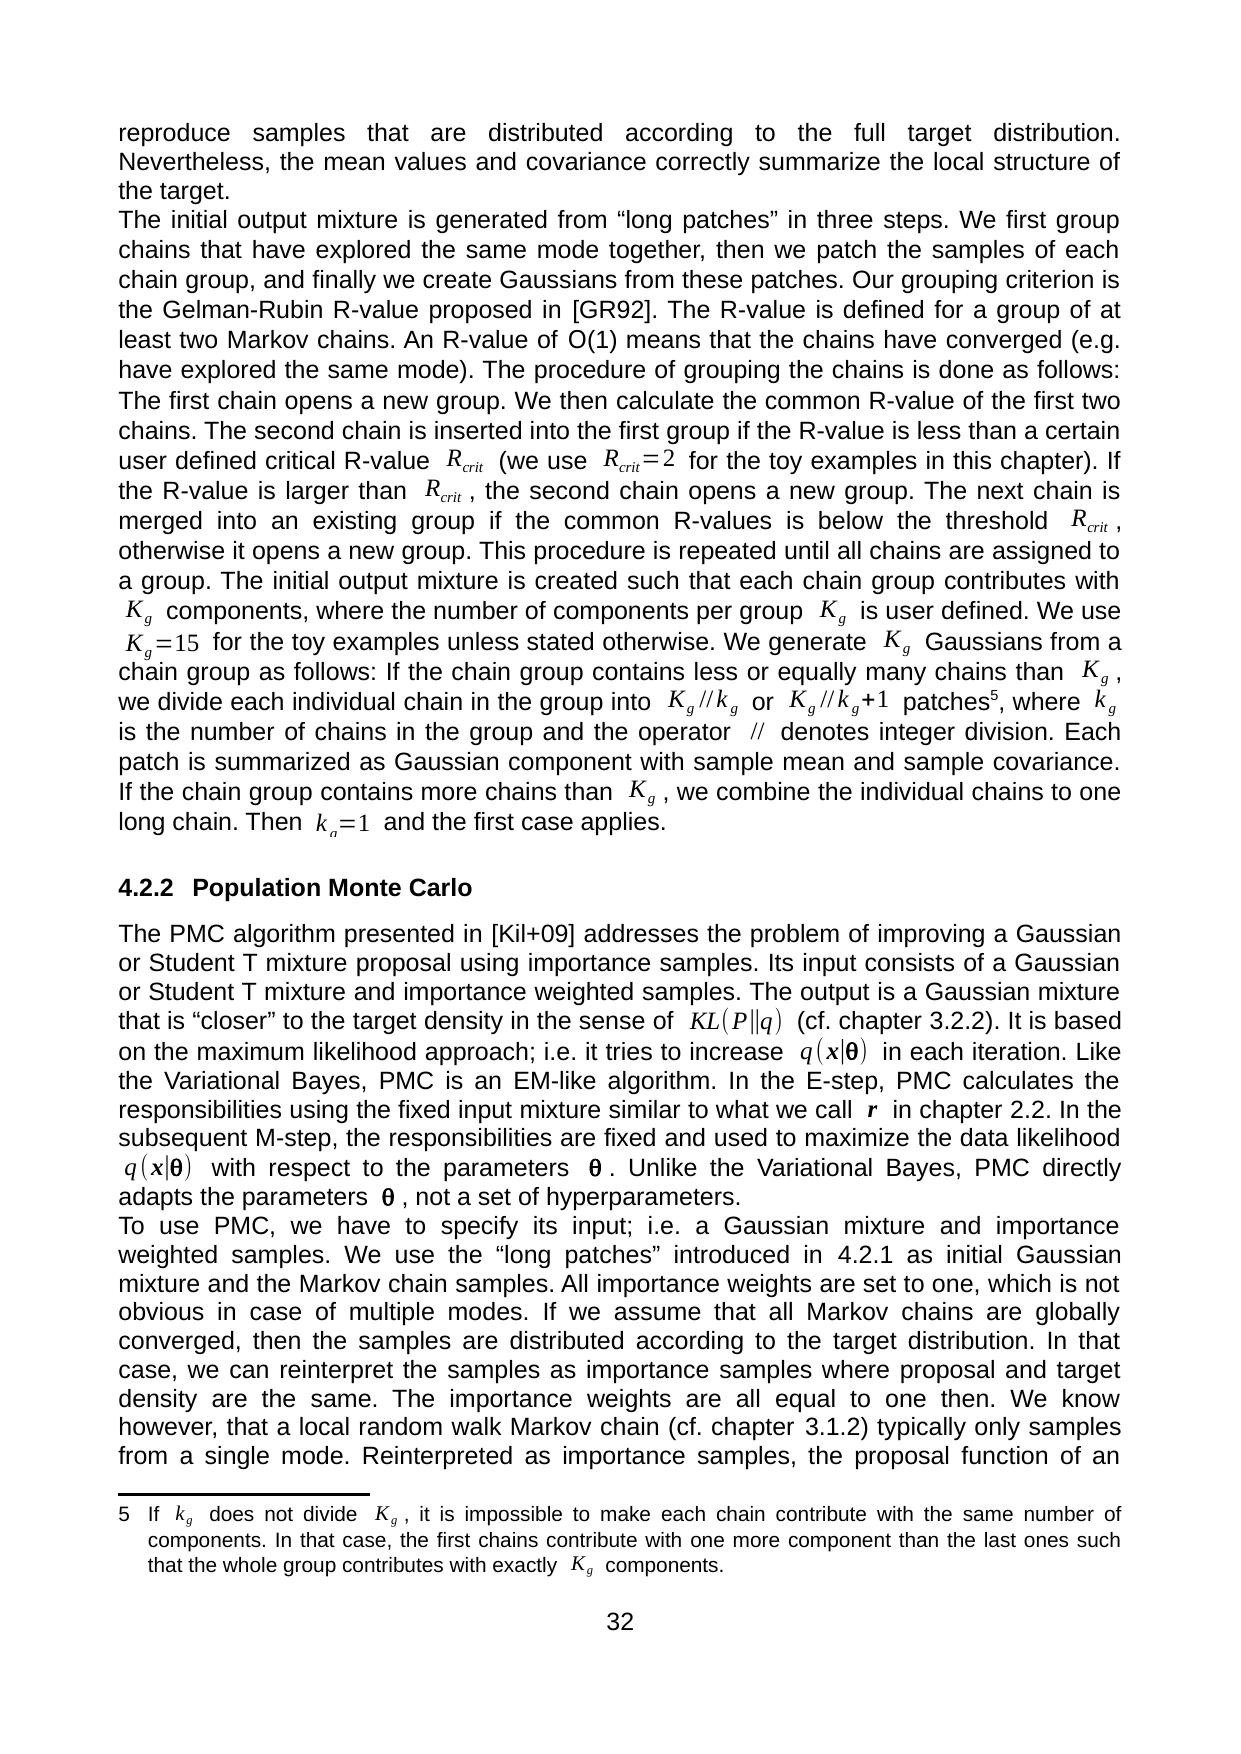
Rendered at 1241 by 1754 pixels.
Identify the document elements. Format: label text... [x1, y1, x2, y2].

text To use PMC, we have to specify its input; i.e. a Gaussian mixture and importance weighted samples. We use the “long patches” introduced in 4.2.1 as initial Gaussian mixture and the Markov chain samples. All importance weights are set to one, which is not obvious in case of multiple modes. If we assume that all Markov chains are globally converged, then the samples are distributed according to the target distribution. In that case, we can reinterpret the samples as importance samples where proposal and target density are the same. The importance weights are all equal to one then. We know however, that a local random walk Markov chain (cf. chapter 3.1.2) typically only samples from a single mode. Reinterpreted as importance samples, the proposal function of an [118, 1211, 1122, 1470]
text If does not divide , it is impossible to make each chain contribute with the same number of components. In that case, the first chains contribute with one more component than the last ones such that the whole group contributes with exactly components. [118, 1501, 1122, 1578]
text The PMC algorithm presented in [Kil+09] addresses the problem of improving a Gaussian or Student T mixture proposal using importance samples. Its input consists of a Gaussian or Student T mixture and importance weighted samples. The output is a Gaussian mixture that is “closer” to the target density in the sense of (cf. chapter 3.2.2). It is based on the maximum likelihood approach; i.e. it tries to increase in each iteration. Like the Variational Bayes, PMC is an EM-like algorithm. In the E-step, PMC calculates the responsibilities using the fixed input mixture similar to what we call in chapter 2.2. In the subsequent M-step, the responsibilities are fixed and used to maximize the data likelihood with respect to the parameters . Unlike the Variational Bayes, PMC directly adapts the parameters , not a set of hyperparameters. [118, 919, 1122, 1211]
text reproduce samples that are distributed according to the full target distribution. Nevertheless, the mean values and covariance correctly summarize the local structure of the target. [118, 118, 1122, 204]
subtitle Population Monte Carlo [118, 873, 1122, 901]
text The initial output mixture is generated from “long patches” in three steps. We first group chains that have explored the same mode together, then we patch the samples of each chain group, and finally we create Gaussians from these patches. Our grouping criterion is the Gelman-Rubin R-value proposed in [GR92]. The R-value is defined for a group of at least two Markov chains. An R-value of O(1) means that the chains have converged (e.g. have explored the same mode). The procedure of grouping the chains is done as follows: The first chain opens a new group. We then calculate the common R-value of the first two chains. The second chain is inserted into the first group if the R-value is less than a certain user defined critical R-value (we use for the toy examples in this chapter). If the R-value is larger than , the second chain opens a new group. The next chain is merged into an existing group if the common R-values is below the threshold , otherwise it opens a new group. This procedure is repeated until all chains are assigned to a group. The initial output mixture is created such that each chain group contributes with components, where the number of components per group is user defined. We use for the toy examples unless stated otherwise. We generate Gaussians from a chain group as follows: If the chain group contains less or equally many chains than , we divide each individual chain in the group into or patches, where is the number of chains in the group and the operator denotes integer division. Each patch is summarized as Gaussian component with sample mean and sample covariance. If the chain group contains more chains than , we combine the individual chains to one long chain. Then and the first case applies. [118, 204, 1122, 837]
